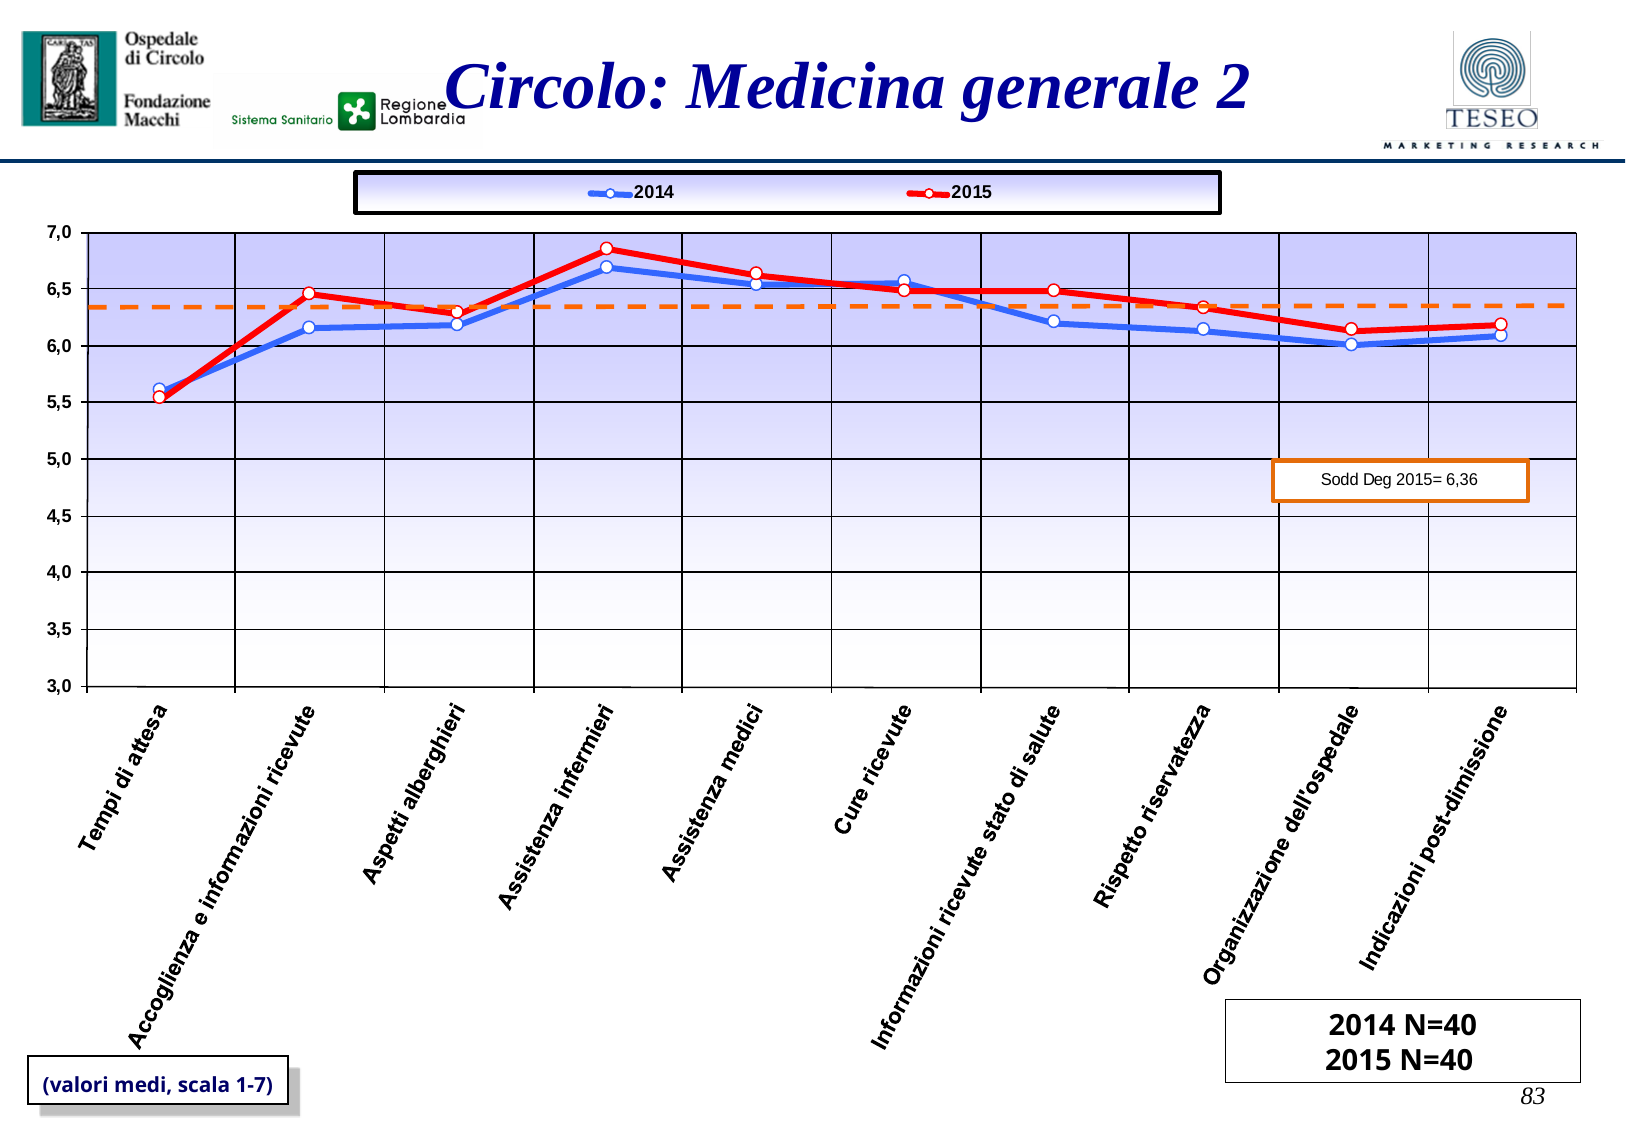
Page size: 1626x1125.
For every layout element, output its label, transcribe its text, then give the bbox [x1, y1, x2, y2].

text_box Circolo: Medicina generale 2 [304, 18, 1392, 144]
picture [21, 31, 483, 149]
picture [1381, 31, 1604, 149]
picture [0, 160, 1581, 1083]
text_box (valori medi, scala 1-7) [27, 1083, 288, 1105]
